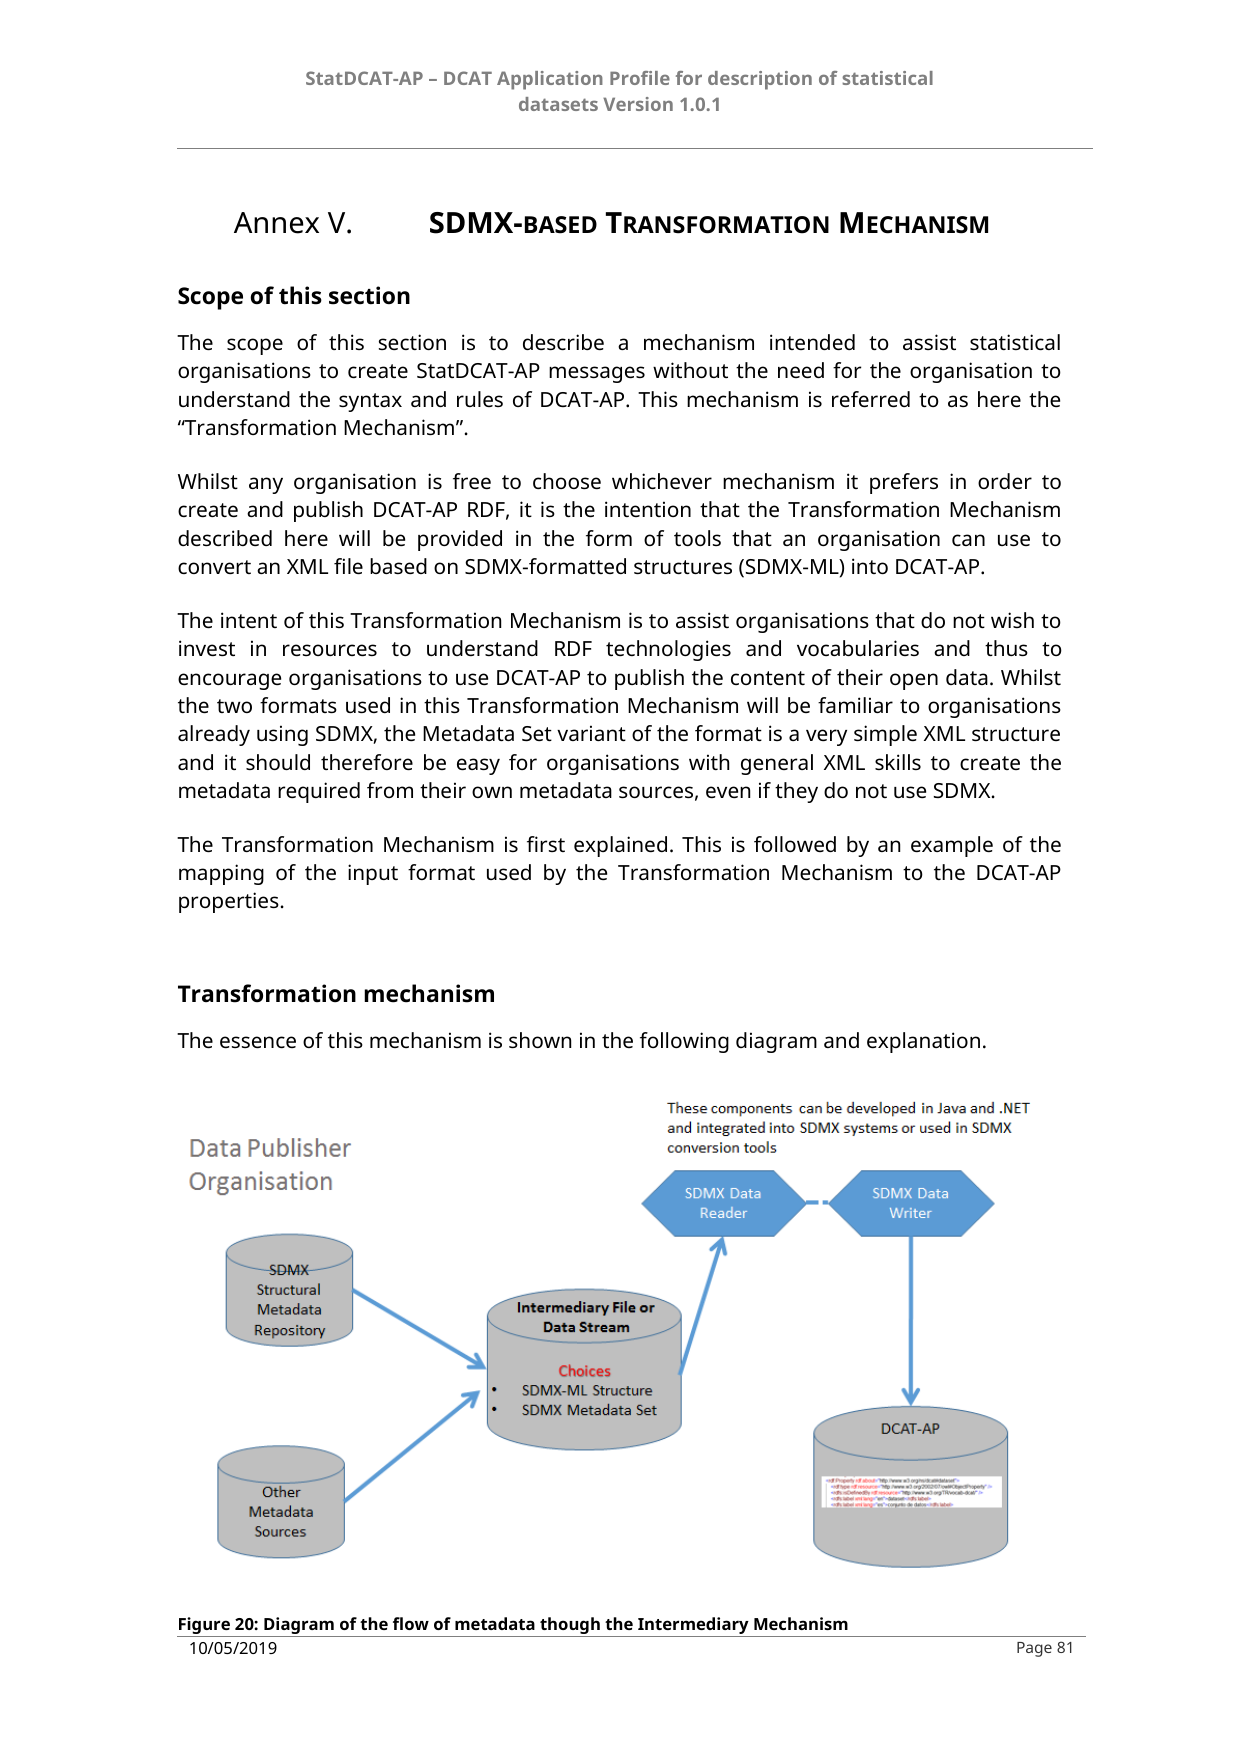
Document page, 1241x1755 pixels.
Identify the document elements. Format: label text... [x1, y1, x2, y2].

subtitle Scope of this section [177, 280, 1063, 311]
text Whilst any organisation is free to choose whichever mechanism it prefers in order to create and publish DCAT-AP RDF, it is the intention that the Transformation Mechanism described here will be provided in the form of tools that an organisation can use to convert an XML file based on SDMX-formatted structures (SDMX-ML) into DCAT-AP. [177, 467, 1063, 581]
subtitle Transformation mechanism [177, 978, 1063, 1009]
text Figure 20: Diagram of the flow of metadata though the Intermediary Mechanism [177, 1613, 1063, 1636]
text The scope of this section is to describe a mechanism intended to assist statistical organisations to create StatDCAT-AP messages without the need for the organisation to understand the syntax and rules of DCAT-AP. This mechanism is referred to as here the “Transformation Mechanism”. [177, 328, 1063, 442]
text The intent of this Transformation Mechanism is to assist organisations that do not wish to invest in resources to understand RDF technologies and vocabularies and thus to encourage organisations to use DCAT-AP to publish the content of their open data. Whilst the two formats used in this Transformation Mechanism will be familiar to organisations already using SDMX, the Metadata Set variant of the format is a very simple XML structure and it should therefore be easy for organisations with general XML skills to create the metadata required from their own metadata sources, even if they do not use SDMX. [177, 606, 1063, 805]
text The essence of this mechanism is shown in the following diagram and explanation. [177, 1026, 1063, 1054]
list SDMX-based Transformation Mechanism [233, 203, 1063, 242]
text The Transformation Mechanism is first explained. This is followed by an example of the mapping of the input format used by the Transformation Mechanism to the DCAT-AP properties. [177, 830, 1063, 915]
